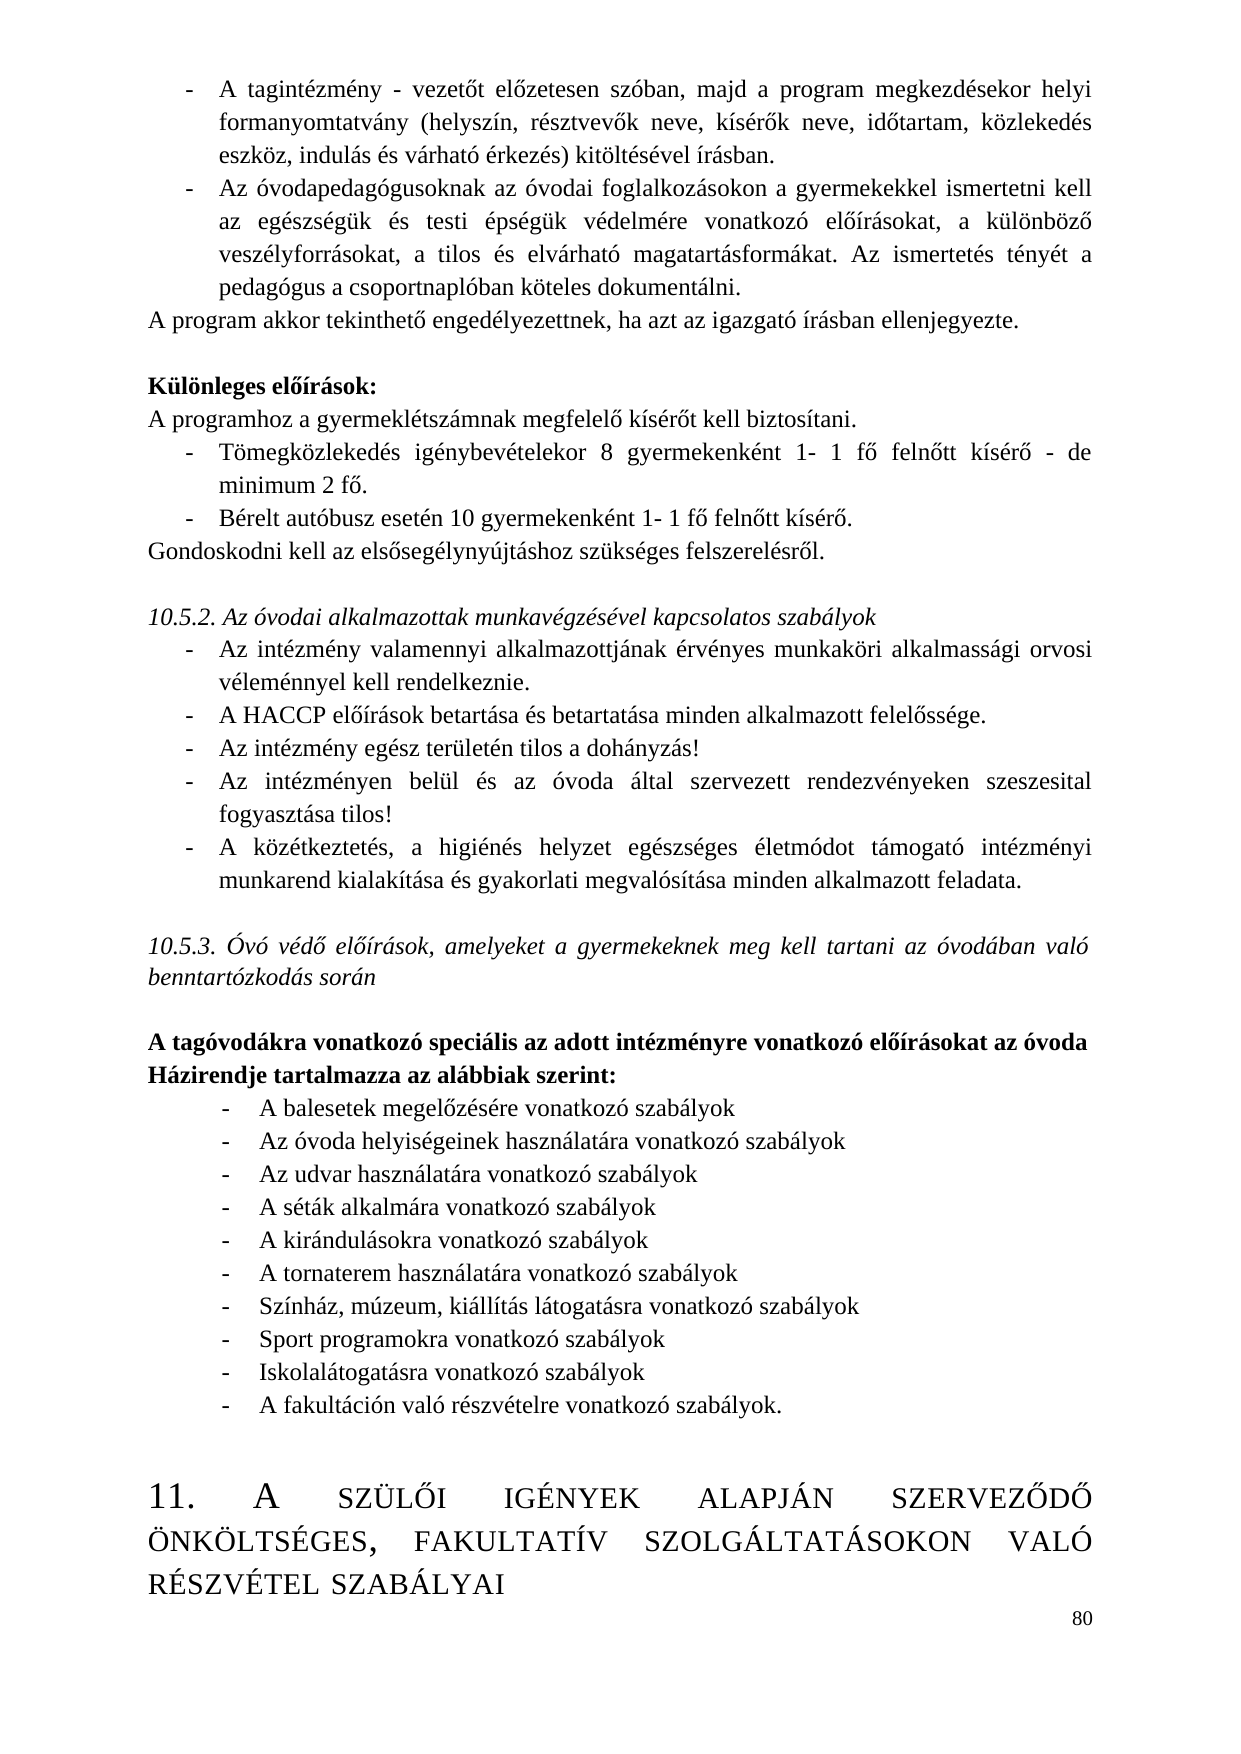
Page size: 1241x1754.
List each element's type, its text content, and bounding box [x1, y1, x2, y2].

list A tornaterem használatára vonatkozó szabályok [221, 1258, 1093, 1287]
list Színház, múzeum, kiállítás látogatásra vonatkozó szabályok [221, 1291, 1093, 1320]
list Tömegközlekedés igénybevételekor 8 gyermekenként 1- 1 fő felnőtt kísérő - de minimum 2 fő. [185, 437, 1093, 499]
text A program akkor tekinthető engedélyezettnek, ha azt az igazgató írásban ellenjegyezte. [148, 305, 1093, 334]
list A közétkeztetés, a higiénés helyzet egészséges életmódot támogató intézményi munkarend kialakítása és gyakorlati megvalósítása minden alkalmazott feladata. [185, 832, 1093, 893]
list A kirándulásokra vonatkozó szabályok [221, 1225, 1093, 1254]
list Iskolalátogatásra vonatkozó szabályok [221, 1357, 1093, 1386]
list Az intézmény egész területén tilos a dohányzás! [185, 733, 1093, 761]
list A balesetek megelőzésére vonatkozó szabályok [221, 1093, 1093, 1122]
list Az óvoda helyiségeinek használatára vonatkozó szabályok [221, 1126, 1093, 1155]
list Sport programokra vonatkozó szabályok [221, 1324, 1093, 1353]
list Az intézményen belül és az óvoda által szervezett rendezvényeken szeszesital fogyasztása tilos! [185, 766, 1093, 827]
subtitle 10.5.3. Óvó védő előírások, amelyeket a gyermekeknek meg kell tartani az óvodában való benntartózkodás során [148, 931, 1093, 991]
text Házirendje tartalmazza az alábbiak szerint: [148, 1060, 1093, 1089]
subtitle 10.5.2. Az óvodai alkalmazottak munkavégzésével kapcsolatos szabályok [148, 602, 1093, 631]
list Az intézmény valamennyi alkalmazottjának érvényes munkaköri alkalmassági orvosi véleménnyel kell rendelkeznie. [185, 634, 1093, 695]
list A fakultáción való részvételre vonatkozó szabályok. [221, 1390, 1093, 1419]
list A HACCP előírások betartása és betartatása minden alkalmazott felelőssége. [185, 700, 1093, 728]
list Az udvar használatára vonatkozó szabályok [221, 1159, 1093, 1188]
text A tagóvodákra vonatkozó speciális az adott intézményre vonatkozó előírásokat az óvoda [148, 1027, 1093, 1056]
list A tagintézmény - vezetőt előzetesen szóban, majd a program megkezdésekor helyi formanyomtatvány (helyszín, résztvevők neve, kísérők neve, időtartam, közlekedés eszköz, indulás és várható érkezés) kitöltésével írásban. [185, 74, 1093, 168]
list Bérelt autóbusz esetén 10 gyermekenként 1- 1 fő felnőtt kísérő. [185, 503, 1093, 532]
list Az óvodapedagógusoknak az óvodai foglalkozásokon a gyermekekkel ismertetni kell az egészségük és testi épségük védelmére vonatkozó előírásokat, a különböző veszélyforrásokat, a tilos és elvárható magatartásformákat. Az ismertetés tényét a pedagógus a csoportnaplóban köteles dokumentálni. [185, 173, 1093, 301]
text Gondoskodni kell az elsősegélynyújtáshoz szükséges felszerelésről. [148, 536, 1093, 565]
text Különleges előírások: [148, 371, 1093, 400]
list A séták alkalmára vonatkozó szabályok [221, 1192, 1093, 1221]
subtitle 11. A szülői igények alapján szerveződő önköltséges, fakultatív szolgáltatásokon való részvétel szabályai [148, 1473, 1093, 1603]
text A programhoz a gyermeklétszámnak megfelelő kísérőt kell biztosítani. [148, 404, 1093, 433]
